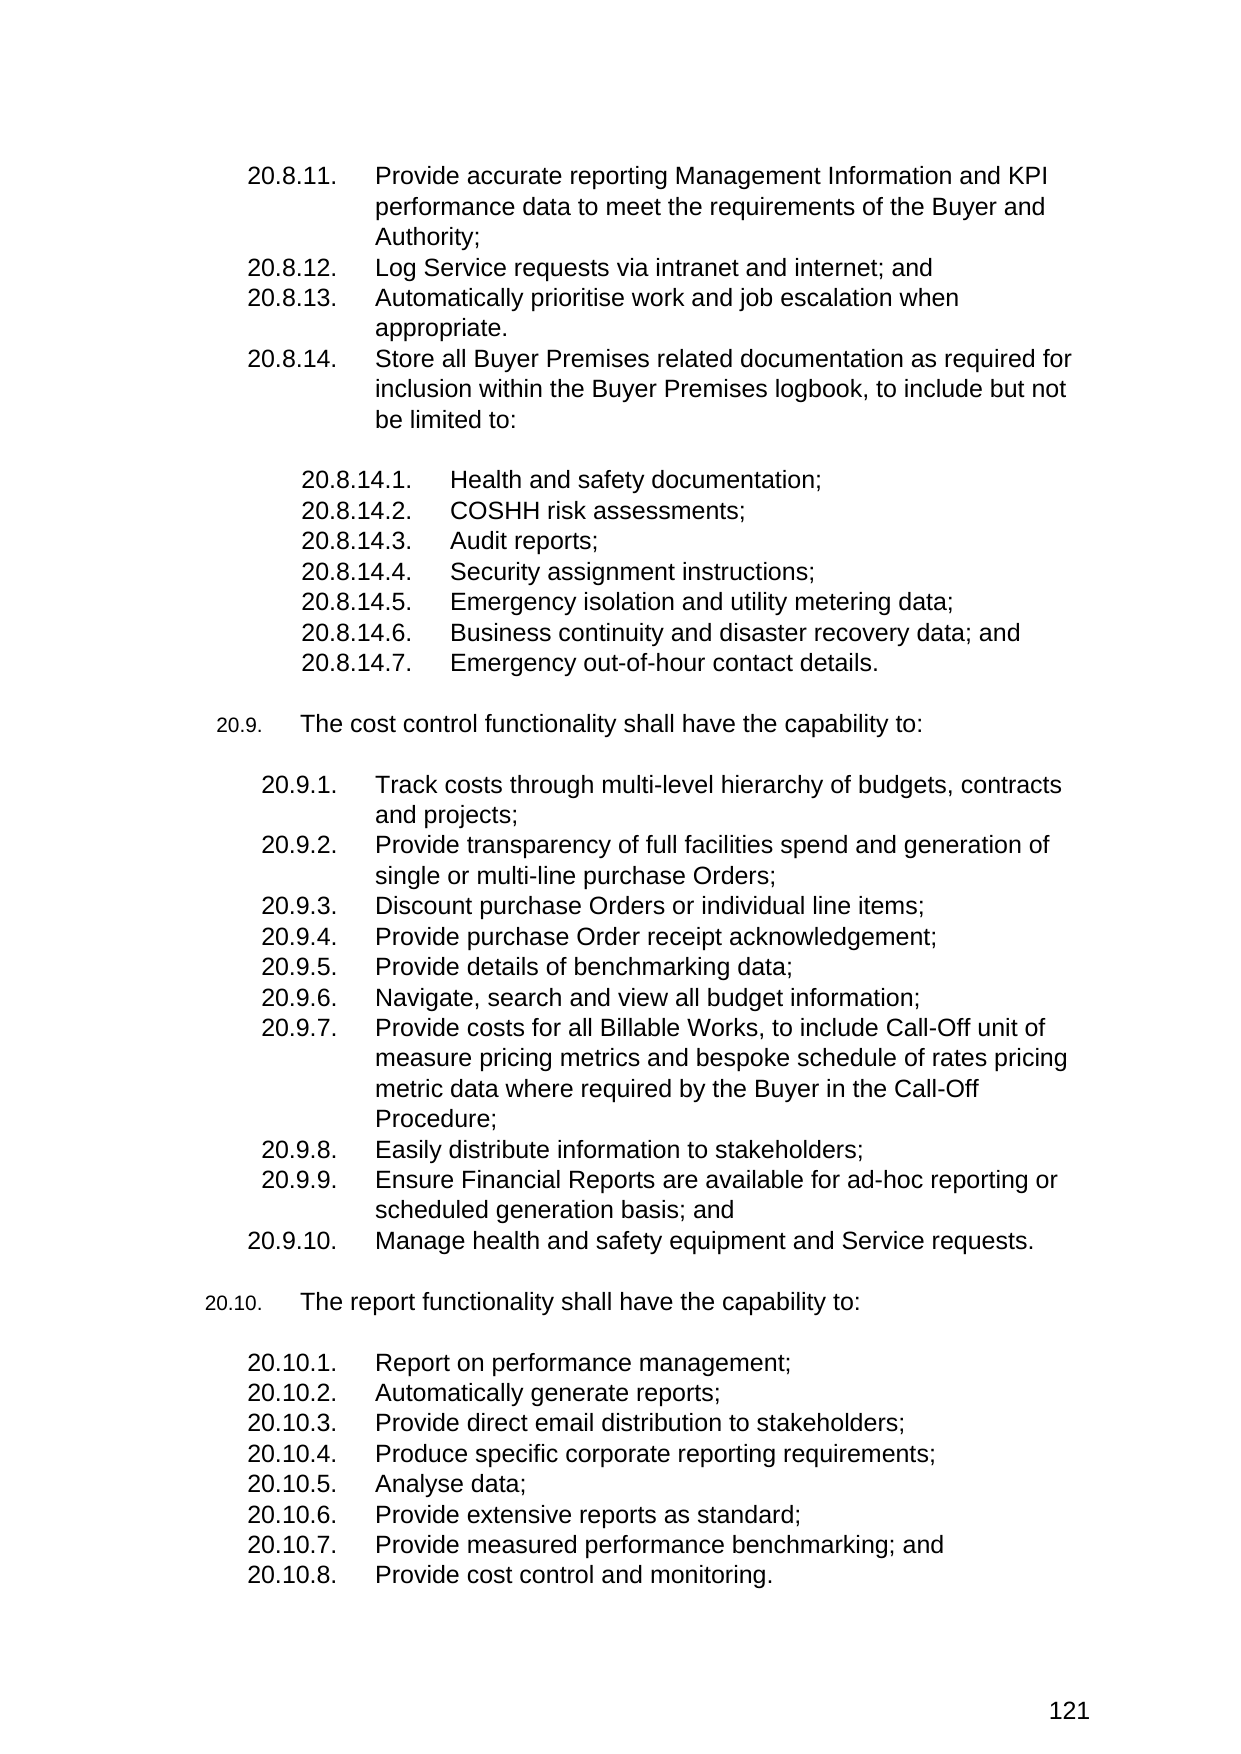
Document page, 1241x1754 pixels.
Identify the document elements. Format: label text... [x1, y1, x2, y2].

list The report functionality shall have the capability to: [262, 1287, 1090, 1315]
list Track costs through multi-level hierarchy of budgets, contracts and projects; [337, 769, 1090, 829]
list Provide direct email distribution to stakeholders; [337, 1408, 1090, 1437]
list Audit reports; [412, 526, 1090, 555]
list Ensure Financial Reports are available for ad-hoc reporting or scheduled generation basis; and [337, 1165, 1090, 1224]
list Report on performance management; [337, 1347, 1090, 1376]
list Store all Buyer Premises related documentation as required for inclusion within the Buyer Premises logbook, to include but not be limited to: [337, 344, 1090, 433]
list Easily distribute information to stakeholders; [337, 1134, 1090, 1163]
list Provide cost control and monitoring. [337, 1560, 1090, 1589]
list Navigate, search and view all budget information; [337, 982, 1090, 1011]
list The cost control functionality shall have the capability to: [262, 709, 1090, 737]
list COSHH risk assessments; [412, 496, 1090, 524]
list Provide costs for all Billable Works, to include Call-Off unit of measure pricing metrics and bespoke schedule of rates pricing metric data where required by the Buyer in the Call-Off Procedure; [337, 1013, 1090, 1133]
list Emergency out-of-hour contact details. [412, 648, 1090, 677]
list Automatically generate reports; [337, 1378, 1090, 1407]
list Produce specific corporate reporting requirements; [337, 1439, 1090, 1467]
list Security assignment instructions; [412, 557, 1090, 585]
list Provide transparency of full facilities spend and generation of single or multi-line purchase Orders; [337, 830, 1090, 889]
list Health and safety documentation; [412, 465, 1090, 494]
list Provide accurate reporting Management Information and KPI performance data to meet the requirements of the Buyer and Authority; [337, 161, 1090, 251]
list Log Service requests via intranet and internet; and [337, 252, 1090, 281]
list Business continuity and disaster recovery data; and [412, 617, 1090, 646]
list Provide measured performance benchmarking; and [337, 1530, 1090, 1559]
list Analyse data; [337, 1469, 1090, 1498]
list Provide purchase Order receipt acknowledgement; [337, 922, 1090, 950]
list Manage health and safety equipment and Service requests. [337, 1226, 1090, 1254]
list Discount purchase Orders or individual line items; [337, 891, 1090, 920]
list Provide extensive reports as standard; [337, 1499, 1090, 1528]
list Emergency isolation and utility metering data; [412, 587, 1090, 616]
list Provide details of benchmarking data; [337, 952, 1090, 981]
list Automatically prioritise work and job escalation when appropriate. [337, 283, 1090, 342]
